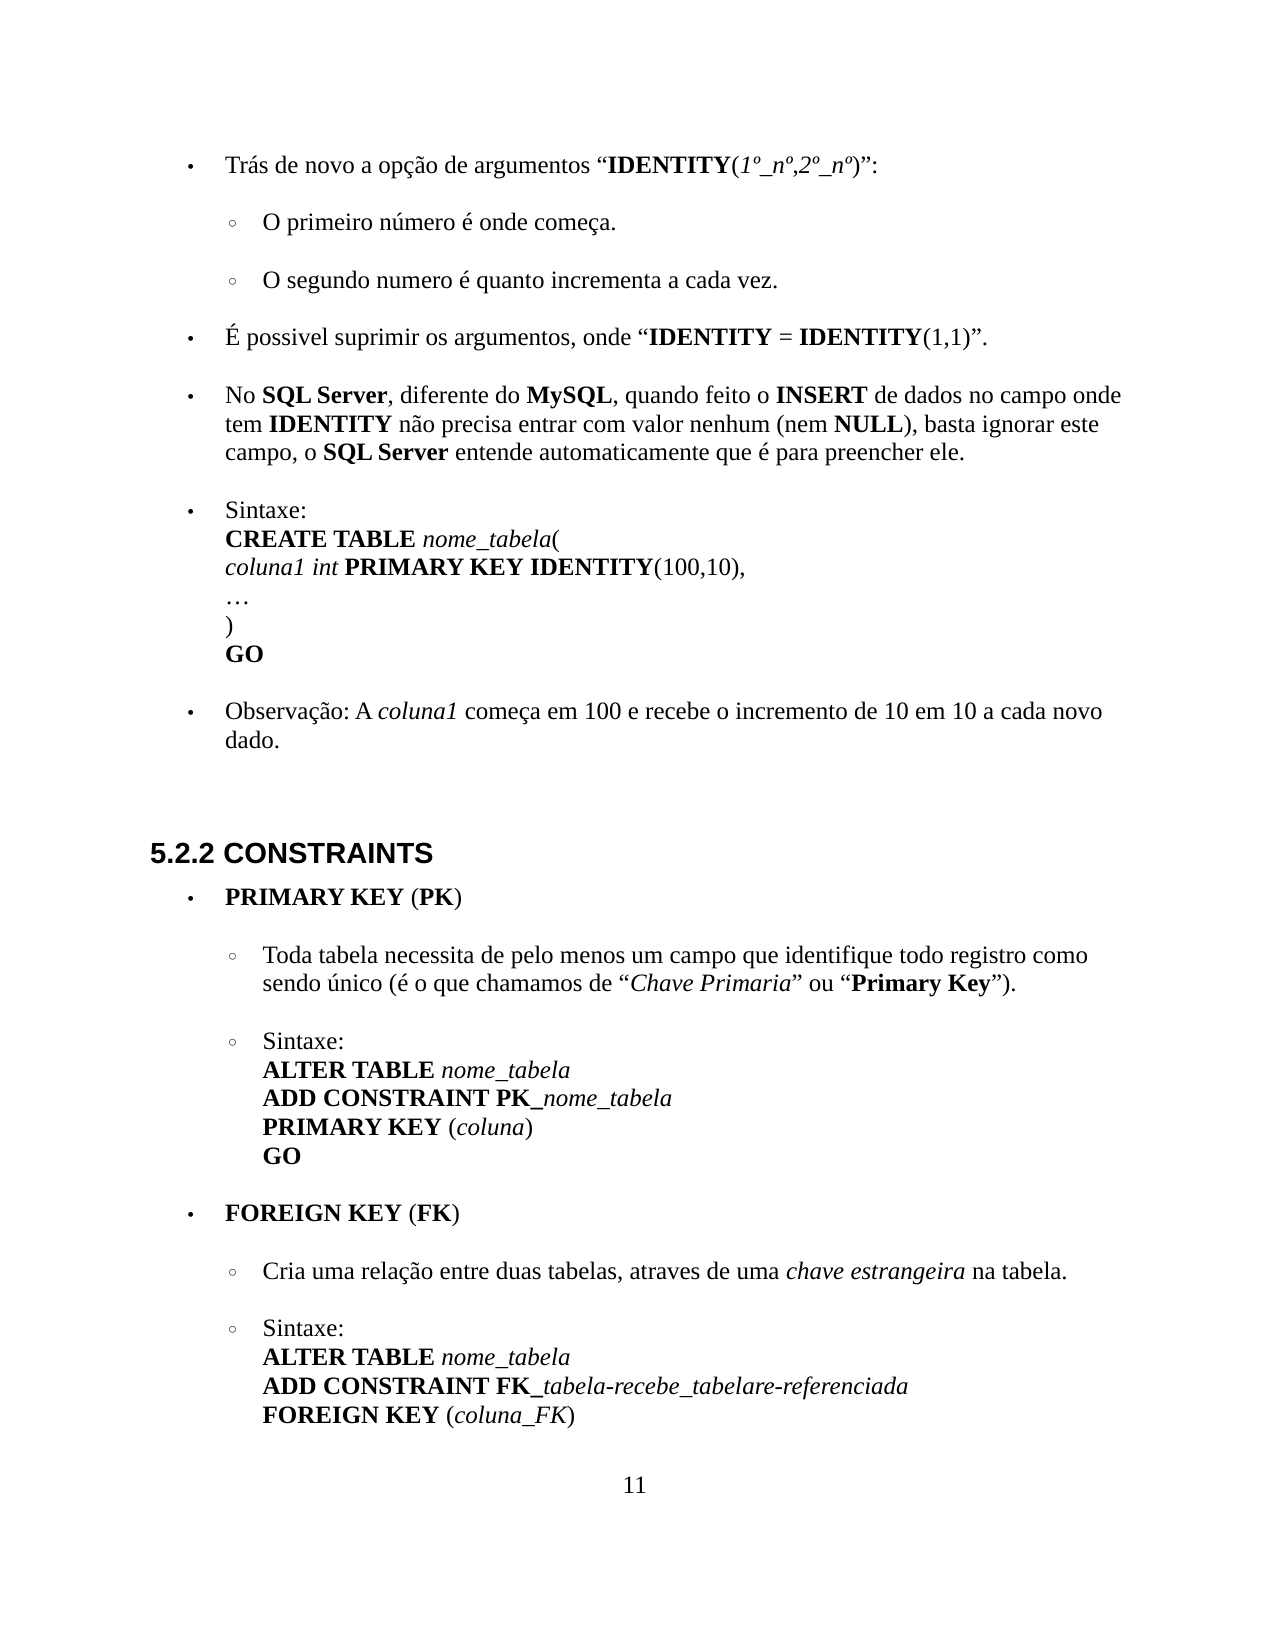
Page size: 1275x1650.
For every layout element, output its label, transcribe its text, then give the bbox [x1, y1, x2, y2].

subtitle 5.2.2 CONSTRAINTS [150, 836, 1125, 870]
list Sintaxe: ALTER TABLE nome_tabela ADD CONSTRAINT PK_nome_tabela PRIMARY KEY (coluna) GO [225, 1026, 1125, 1198]
list Observação: A coluna1 começa em 100 e recebe o incremento de 10 em 10 a cada novo dado. [187, 696, 1125, 782]
list No SQL Server, diferente do MySQL, quando feito o INSERT de dados no campo onde tem IDENTITY não precisa entrar com valor nenhum (nem NULL), basta ignorar este campo, o SQL Server entende automaticamente que é para preencher ele. [187, 380, 1125, 495]
list Sintaxe: ALTER TABLE nome_tabela ADD CONSTRAINT FK_tabela-recebe_tabelare-referenciada FOREIGN KEY (coluna_FK) [225, 1313, 1125, 1428]
list É possivel suprimir os argumentos, onde “IDENTITY = IDENTITY(1,1)”. [187, 322, 1125, 380]
list O primeiro número é onde começa. [225, 207, 1125, 265]
list FOREIGN KEY (FK) [187, 1198, 1125, 1256]
list Toda tabela necessita de pelo menos um campo que identifique todo registro como sendo único (é o que chamamos de “Chave Primaria” ou “Primary Key”). [225, 940, 1125, 1026]
list Sintaxe: CREATE TABLE nome_tabela( coluna1 int PRIMARY KEY IDENTITY(100,10), … ) GO [187, 495, 1125, 696]
list Cria uma relação entre duas tabelas, atraves de uma chave estrangeira na tabela. [225, 1256, 1125, 1313]
list PRIMARY KEY (PK) [187, 882, 1125, 940]
list Trás de novo a opção de argumentos “IDENTITY(1º_nº,2º_nº)”: [187, 150, 1125, 207]
list O segundo numero é quanto incrementa a cada vez. [225, 265, 1125, 322]
